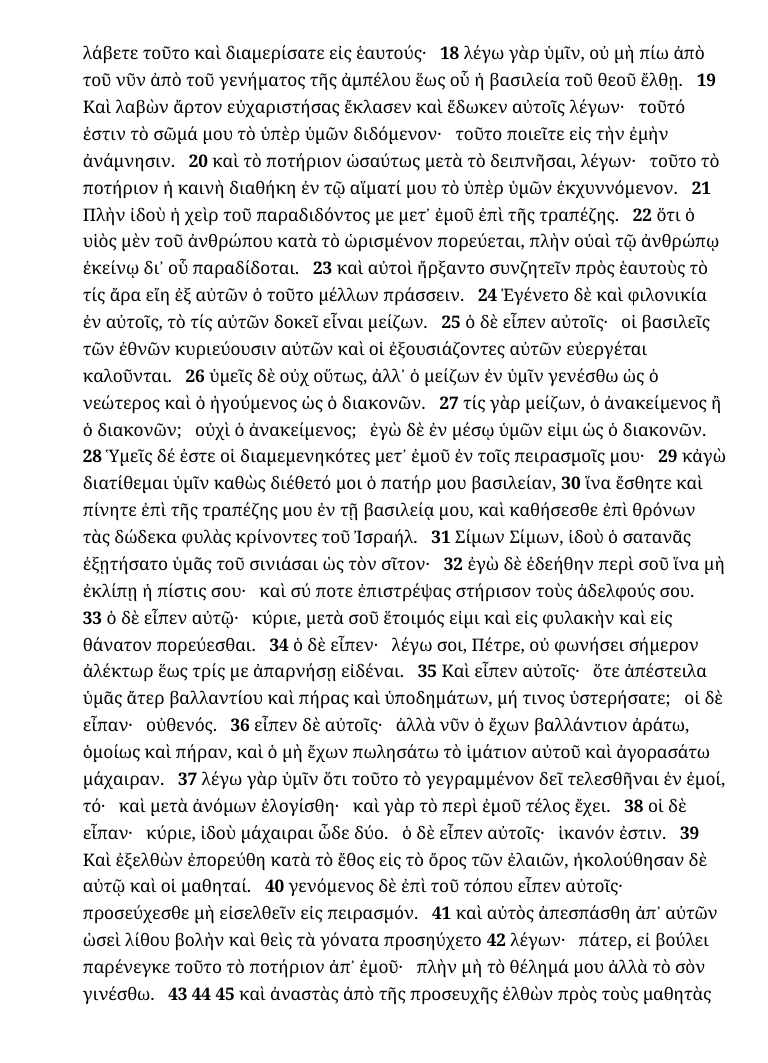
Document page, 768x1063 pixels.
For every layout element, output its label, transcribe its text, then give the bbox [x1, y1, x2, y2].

text λάβετε τοῦτο καὶ διαμερίσατε εἰς ἑαυτούς· 18 λέγω γὰρ ὑμῖν, οὐ μὴ πίω ἀπὸ τοῦ νῦν ἀπὸ τοῦ γενήματος τῆς ἀμπέλου ἕως οὗ ἡ βασιλεία τοῦ θεοῦ ἔλθῃ. 19 Καὶ λαβὼν ἄρτον εὐχαριστήσας ἔκλασεν καὶ ἔδωκεν αὐτοῖς λέγων· τοῦτό ἐστιν τὸ σῶμά μου τὸ ὑπὲρ ὑμῶν διδόμενον· τοῦτο ποιεῖτε εἰς τὴν ἐμὴν ἀνάμνησιν. 20 καὶ τὸ ποτήριον ὡσαύτως μετὰ τὸ δειπνῆσαι, λέγων· τοῦτο τὸ ποτήριον ἡ καινὴ διαθήκη ἐν τῷ αἵματί μου τὸ ὑπὲρ ὑμῶν ἐκχυννόμενον. 21 Πλὴν ἰδοὺ ἡ χεὶρ τοῦ παραδιδόντος με μετ᾽ ἐμοῦ ἐπὶ τῆς τραπέζης. 22 ὅτι ὁ υἱὸς μὲν τοῦ ἀνθρώπου κατὰ τὸ ὡρισμένον πορεύεται, πλὴν οὐαὶ τῷ ἀνθρώπῳ ἐκείνῳ δι᾽ οὗ παραδίδοται. 23 καὶ αὐτοὶ ἤρξαντο συνζητεῖν πρὸς ἑαυτοὺς τὸ τίς ἄρα εἴη ἐξ αὐτῶν ὁ τοῦτο μέλλων πράσσειν. 24 Ἐγένετο δὲ καὶ φιλονικία ἐν αὐτοῖς, τὸ τίς αὐτῶν δοκεῖ εἶναι μείζων. 25 ὁ δὲ εἶπεν αὐτοῖς· οἱ βασιλεῖς τῶν ἐθνῶν κυριεύουσιν αὐτῶν καὶ οἱ ἐξουσιάζοντες αὐτῶν εὐεργέται καλοῦνται. 26 ὑμεῖς δὲ οὐχ οὕτως, ἀλλ᾽ ὁ μείζων ἐν ὑμῖν γενέσθω ὡς ὁ νεώτερος καὶ ὁ ἡγούμενος ὡς ὁ διακονῶν. 27 τίς γὰρ μείζων, ὁ ἀνακείμενος ἢ ὁ διακονῶν; οὐχὶ ὁ ἀνακείμενος; ἐγὼ δὲ ἐν μέσῳ ὑμῶν εἰμι ὡς ὁ διακονῶν. 28 Ὑμεῖς δέ ἐστε οἱ διαμεμενηκότες μετ᾽ ἐμοῦ ἐν τοῖς πειρασμοῖς μου· 29 κἀγὼ διατίθεμαι ὑμῖν καθὼς διέθετό μοι ὁ πατήρ μου βασιλείαν, 30 ἵνα ἔσθητε καὶ πίνητε ἐπὶ τῆς τραπέζης μου ἐν τῇ βασιλείᾳ μου, καὶ καθήσεσθε ἐπὶ θρόνων τὰς δώδεκα φυλὰς κρίνοντες τοῦ Ἰσραήλ. 31 Σίμων Σίμων, ἰδοὺ ὁ σατανᾶς ἐξῃτήσατο ὑμᾶς τοῦ σινιάσαι ὡς τὸν σῖτον· 32 ἐγὼ δὲ ἐδεήθην περὶ σοῦ ἵνα μὴ ἐκλίπῃ ἡ πίστις σου· καὶ σύ ποτε ἐπιστρέψας στήρισον τοὺς ἀδελφούς σου. 33 ὁ δὲ εἶπεν αὐτῷ· κύριε, μετὰ σοῦ ἕτοιμός εἰμι καὶ εἰς φυλακὴν καὶ εἰς θάνατον πορεύεσθαι. 34 ὁ δὲ εἶπεν· λέγω σοι, Πέτρε, οὐ φωνήσει σήμερον ἀλέκτωρ ἕως τρίς με ἀπαρνήσῃ εἰδέναι. 35 Καὶ εἶπεν αὐτοῖς· ὅτε ἀπέστειλα ὑμᾶς ἄτερ βαλλαντίου καὶ πήρας καὶ ὑποδημάτων, μή τινος ὑστερήσατε; οἱ δὲ εἶπαν· οὐθενός. 36 εἶπεν δὲ αὐτοῖς· ἀλλὰ νῦν ὁ ἔχων βαλλάντιον ἀράτω, ὁμοίως καὶ πήραν, καὶ ὁ μὴ ἔχων πωλησάτω τὸ ἱμάτιον αὐτοῦ καὶ ἀγορασάτω μάχαιραν. 37 λέγω γὰρ ὑμῖν ὅτι τοῦτο τὸ γεγραμμένον δεῖ τελεσθῆναι ἐν ἐμοί, τό· καὶ μετὰ ἀνόμων ἐλογίσθη· καὶ γὰρ τὸ περὶ ἐμοῦ τέλος ἔχει. 38 οἱ δὲ εἶπαν· κύριε, ἰδοὺ μάχαιραι ὧδε δύο. ὁ δὲ εἶπεν αὐτοῖς· ἱκανόν ἐστιν. 39 Καὶ ἐξελθὼν ἐπορεύθη κατὰ τὸ ἔθος εἰς τὸ ὄρος τῶν ἐλαιῶν, ἠκολούθησαν δὲ αὐτῷ καὶ οἱ μαθηταί. 40 γενόμενος δὲ ἐπὶ τοῦ τόπου εἶπεν αὐτοῖς· προσεύχεσθε μὴ εἰσελθεῖν εἰς πειρασμόν. 41 καὶ αὐτὸς ἀπεσπάσθη ἀπ᾽ αὐτῶν ὡσεὶ λίθου βολὴν καὶ θεὶς τὰ γόνατα προσηύχετο 42 λέγων· πάτερ, εἰ βούλει παρένεγκε τοῦτο τὸ ποτήριον ἀπ᾽ ἐμοῦ· πλὴν μὴ τὸ θέλημά μου ἀλλὰ τὸ σὸν γινέσθω. 43 44 45 καὶ ἀναστὰς ἀπὸ τῆς προσευχῆς ἐλθὼν πρὸς τοὺς μαθητὰς [83, 41, 726, 1005]
